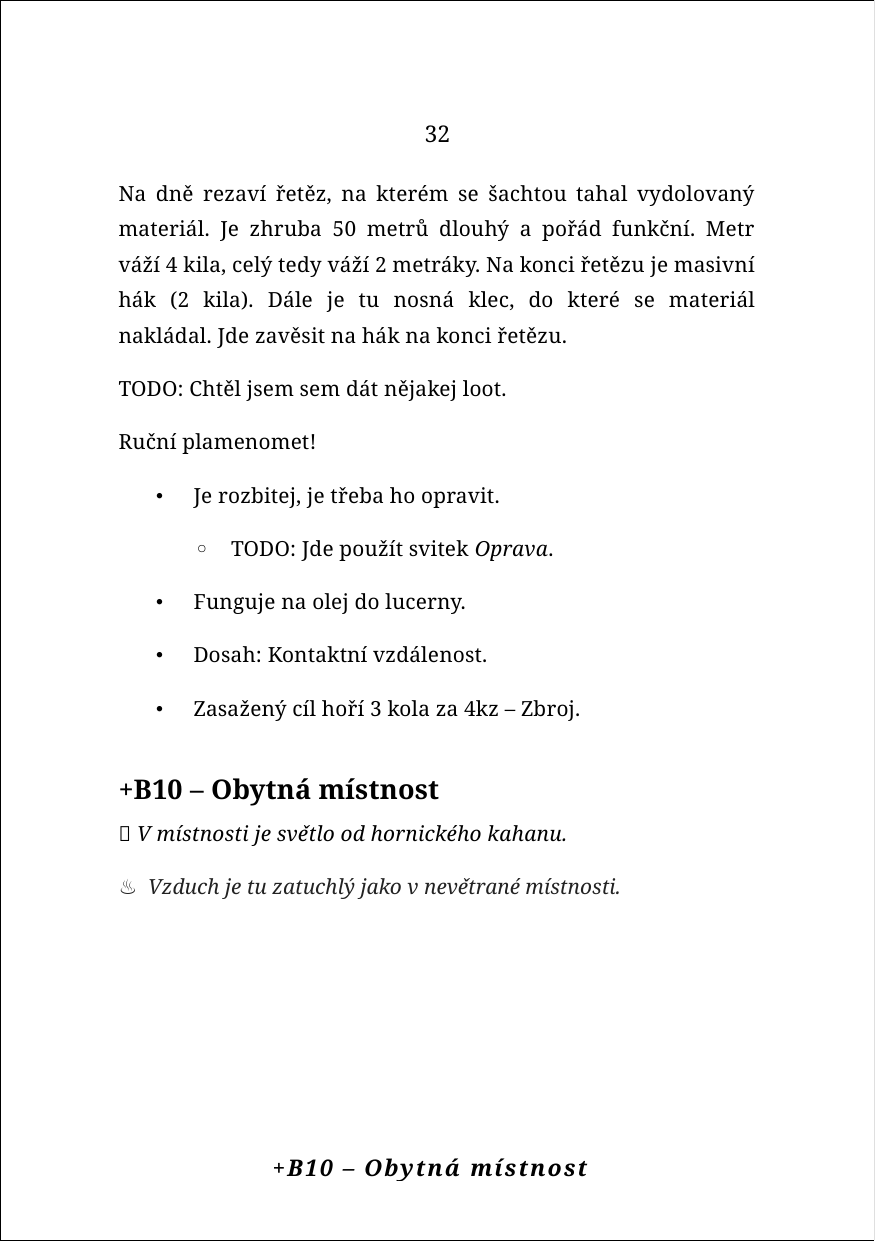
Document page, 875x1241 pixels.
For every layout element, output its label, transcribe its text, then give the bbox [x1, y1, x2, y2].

list Funguje na olej do lucerny. [156, 587, 756, 616]
list TODO: Jde použít svitek Oprava. [193, 534, 756, 562]
text Ruční plamenomet! [118, 427, 756, 456]
text 💡 V místnosti je světlo od hornického kahanu. [118, 819, 756, 848]
text Na dně rezaví řetěz, na kterém se šachtou tahal vydolovaný materiál. Je zhruba 50 metrů dlouhý a pořád funkční. Metr váží 4 kila, celý tedy váží 2 metráky. Na konci řetězu je masivní hák (2 kila). Dále je tu nosná klec, do které se materiál nakládal. Jde zavěsit na hák na konci řetězu. [118, 179, 756, 349]
list Zasažený cíl hoří 3 kola za 4kz – Zbroj. [156, 694, 756, 722]
text ♨ Vzduch je tu zatuchlý jako v nevětrané místnosti. [118, 872, 756, 901]
list Je rozbitej, je třeba ho opravit. [156, 481, 756, 509]
subtitle +B10 – Obytná místnost [118, 771, 756, 807]
list Dosah: Kontaktní vzdálenost. [156, 640, 756, 669]
text TODO: Chtěl jsem sem dát nějakej loot. [118, 374, 756, 403]
